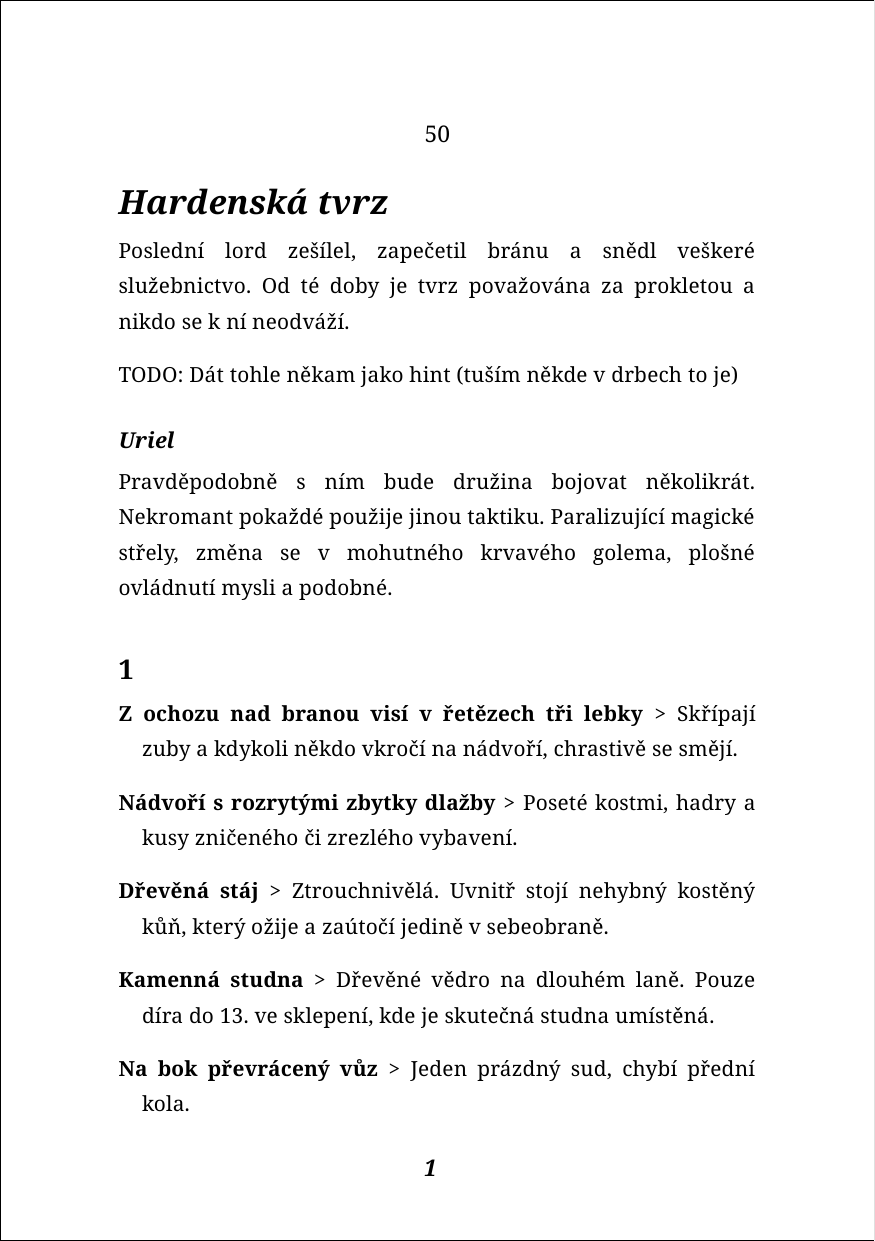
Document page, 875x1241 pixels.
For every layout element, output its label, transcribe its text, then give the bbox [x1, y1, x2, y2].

text Pravděpodobně s ním bude družina bojovat několikrát. Nekromant pokaždé použije jinou taktiku. Paralizující magické střely, změna se v mohutného krvavého golema, plošné ovládnutí mysli a podobné. [118, 467, 756, 602]
text Nádvoří s rozrytými zbytky dlažby > Poseté kostmi, hadry a kusy zničeného či zrezlého vybavení. [118, 788, 756, 852]
text Z ochozu nad branou visí v řetězech tři lebky > Skřípají zuby a kdykoli někdo vkročí na nádvoří, chrastivě se smějí. [118, 699, 756, 763]
text Dřevěná stáj > Ztrouchnivělá. Uvnitř stojí nehybný kostěný kůň, který ožije a zaútočí jedině v sebeobraně. [118, 877, 756, 941]
text Na bok převrácený vůz > Jeden prázdný sud, chybí přední kola. [118, 1054, 756, 1118]
text Poslední lord zešílel, zapečetil bránu a snědl veškeré služebnictvo. Od té doby je tvrz považována za prokletou a nikdo se k ní neodváží. [118, 236, 756, 336]
subtitle 1 [118, 650, 756, 687]
subtitle Hardenská tvrz [118, 179, 756, 224]
text Kamenná studna > Dřevěné vědro na dlouhém laně. Pouze díra do 13. ve sklepení, kde je skutečná studna umístěná. [118, 965, 756, 1029]
subtitle Uriel [118, 425, 756, 455]
text TODO: Dát tohle někam jako hint (tuším někde v drbech to je) [118, 360, 756, 389]
